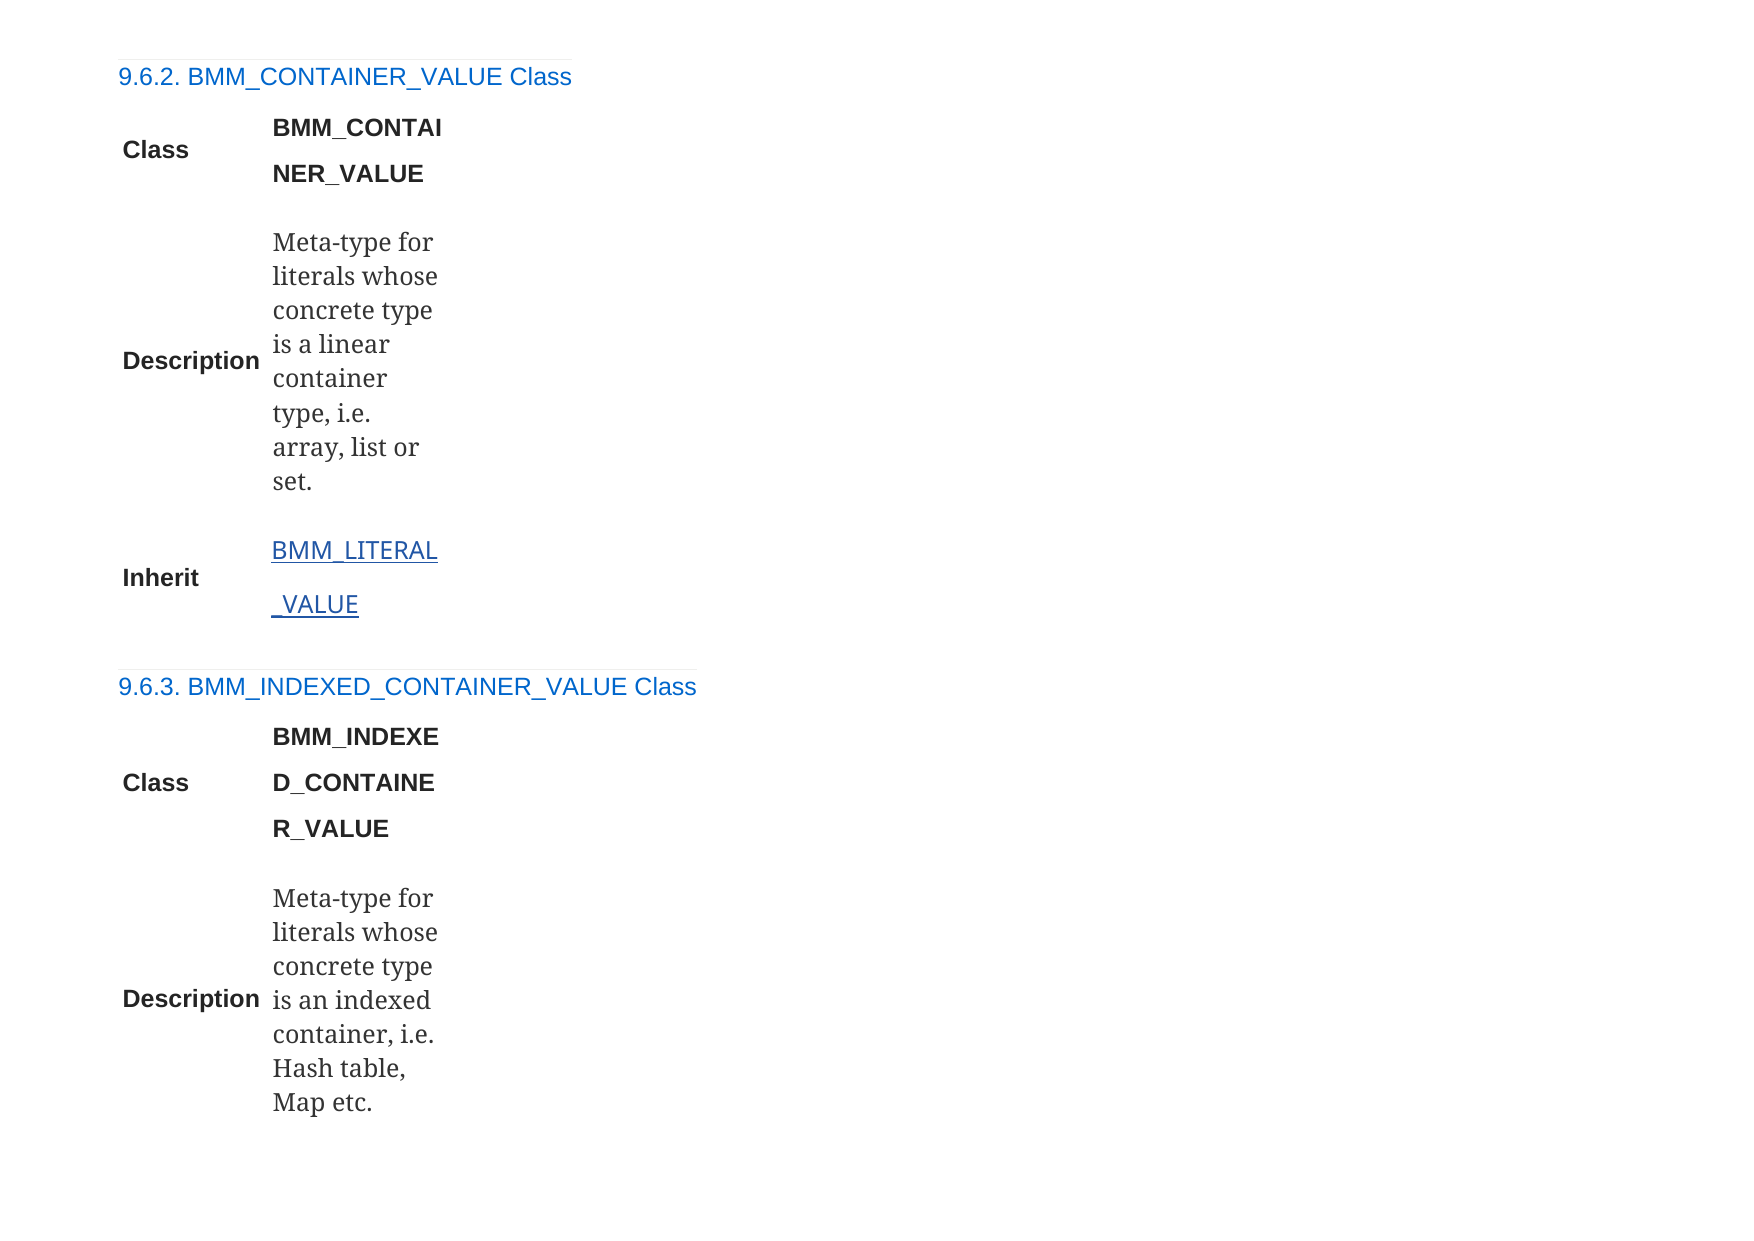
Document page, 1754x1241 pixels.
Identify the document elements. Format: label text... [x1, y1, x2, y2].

table_header BMM_CONTAINER_VALUE [268, 110, 449, 222]
table_header Class [118, 719, 268, 877]
table_cell BMM_LITERAL_VALUE [268, 530, 449, 656]
table_cell Meta-type for literals whose concrete type is a linear container type, i.e. array, list or set. [268, 222, 449, 530]
table_cell Description [118, 222, 268, 530]
subtitle 9.6.3. BMM_INDEXED_CONTAINER_VALUE Class [118, 668, 1695, 700]
table_cell Meta-type for literals whose concrete type is an indexed container, i.e. Hash table, Map etc. [268, 877, 449, 1151]
subtitle 9.6.2. BMM_CONTAINER_VALUE Class [118, 59, 1695, 91]
table_header BMM_INDEXED_CONTAINER_VALUE [268, 719, 449, 877]
table_cell Inherit [118, 530, 268, 656]
table_cell Description [118, 877, 268, 1151]
table_header Class [118, 110, 268, 222]
